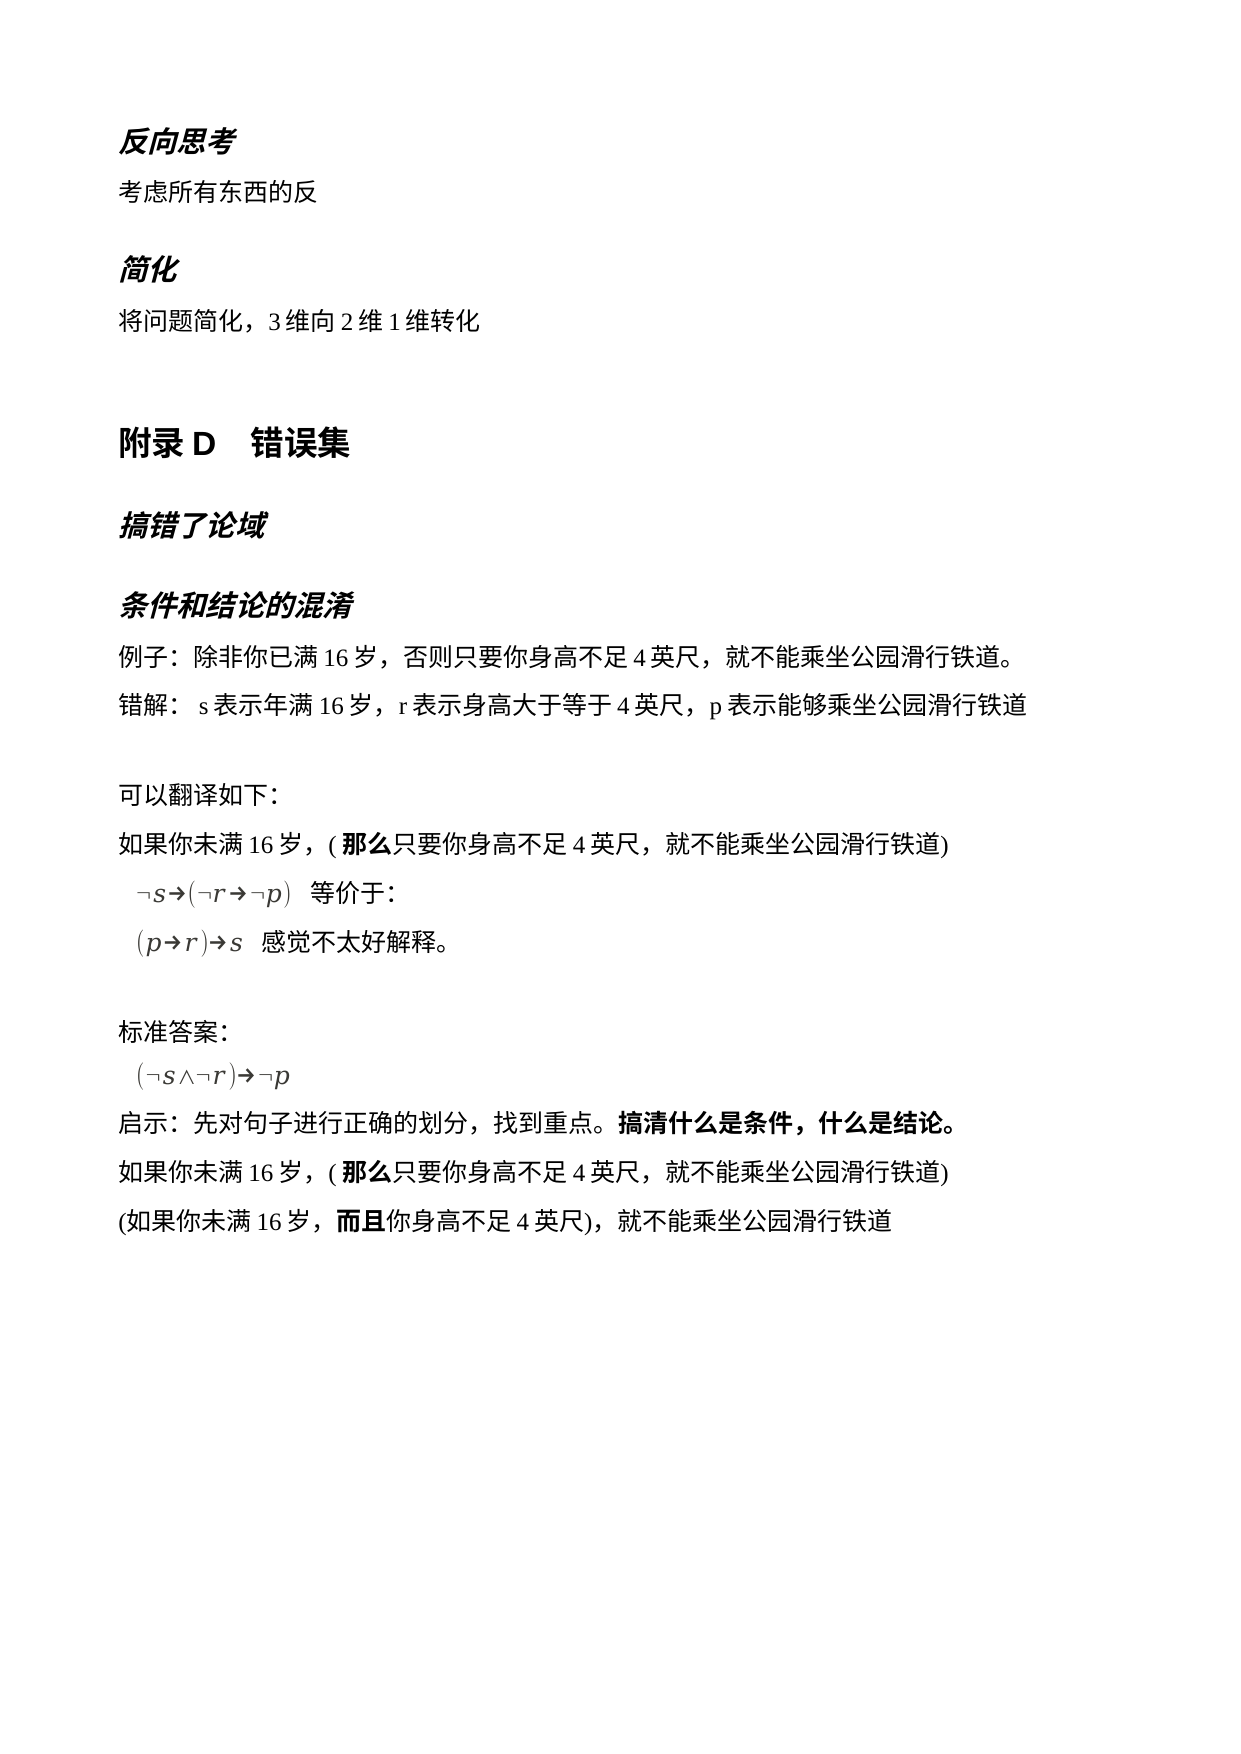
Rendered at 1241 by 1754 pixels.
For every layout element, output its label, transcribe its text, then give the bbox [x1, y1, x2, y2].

text 感觉不太好解释。 [118, 922, 1122, 958]
text 启示：先对句子进行正确的划分，找到重点。搞清什么是条件，什么是结论。 [118, 1104, 1122, 1140]
subtitle 搞错了论域 [118, 502, 1122, 545]
text 错解： s表示年满16岁，r表示身高大于等于4英尺，p表示能够乘坐公园滑行铁道 [118, 686, 1122, 722]
subtitle 反向思考 [118, 118, 1122, 160]
text 可以翻译如下： [118, 776, 1122, 812]
subtitle 条件和结论的混淆 [118, 582, 1122, 624]
subtitle 附录D 错误集 [118, 416, 1122, 465]
text 例子：除非你已满16岁，否则只要你身高不足4英尺，就不能乘坐公园滑行铁道。 [118, 637, 1122, 673]
text 标准答案： [118, 1012, 1122, 1048]
text 等价于： [118, 873, 1122, 909]
text 考虑所有东西的反 [118, 173, 1122, 209]
text 如果你未满16岁，( 那么只要你身高不足4英尺，就不能乘坐公园滑行铁道) [118, 824, 1122, 861]
text 如果你未满16岁，( 那么只要你身高不足4英尺，就不能乘坐公园滑行铁道) [118, 1153, 1122, 1189]
text (如果你未满16岁，而且你身高不足4英尺)，就不能乘坐公园滑行铁道 [118, 1201, 1122, 1238]
text 将问题简化，3维向2维1维转化 [118, 301, 1122, 338]
subtitle 简化 [118, 247, 1122, 289]
